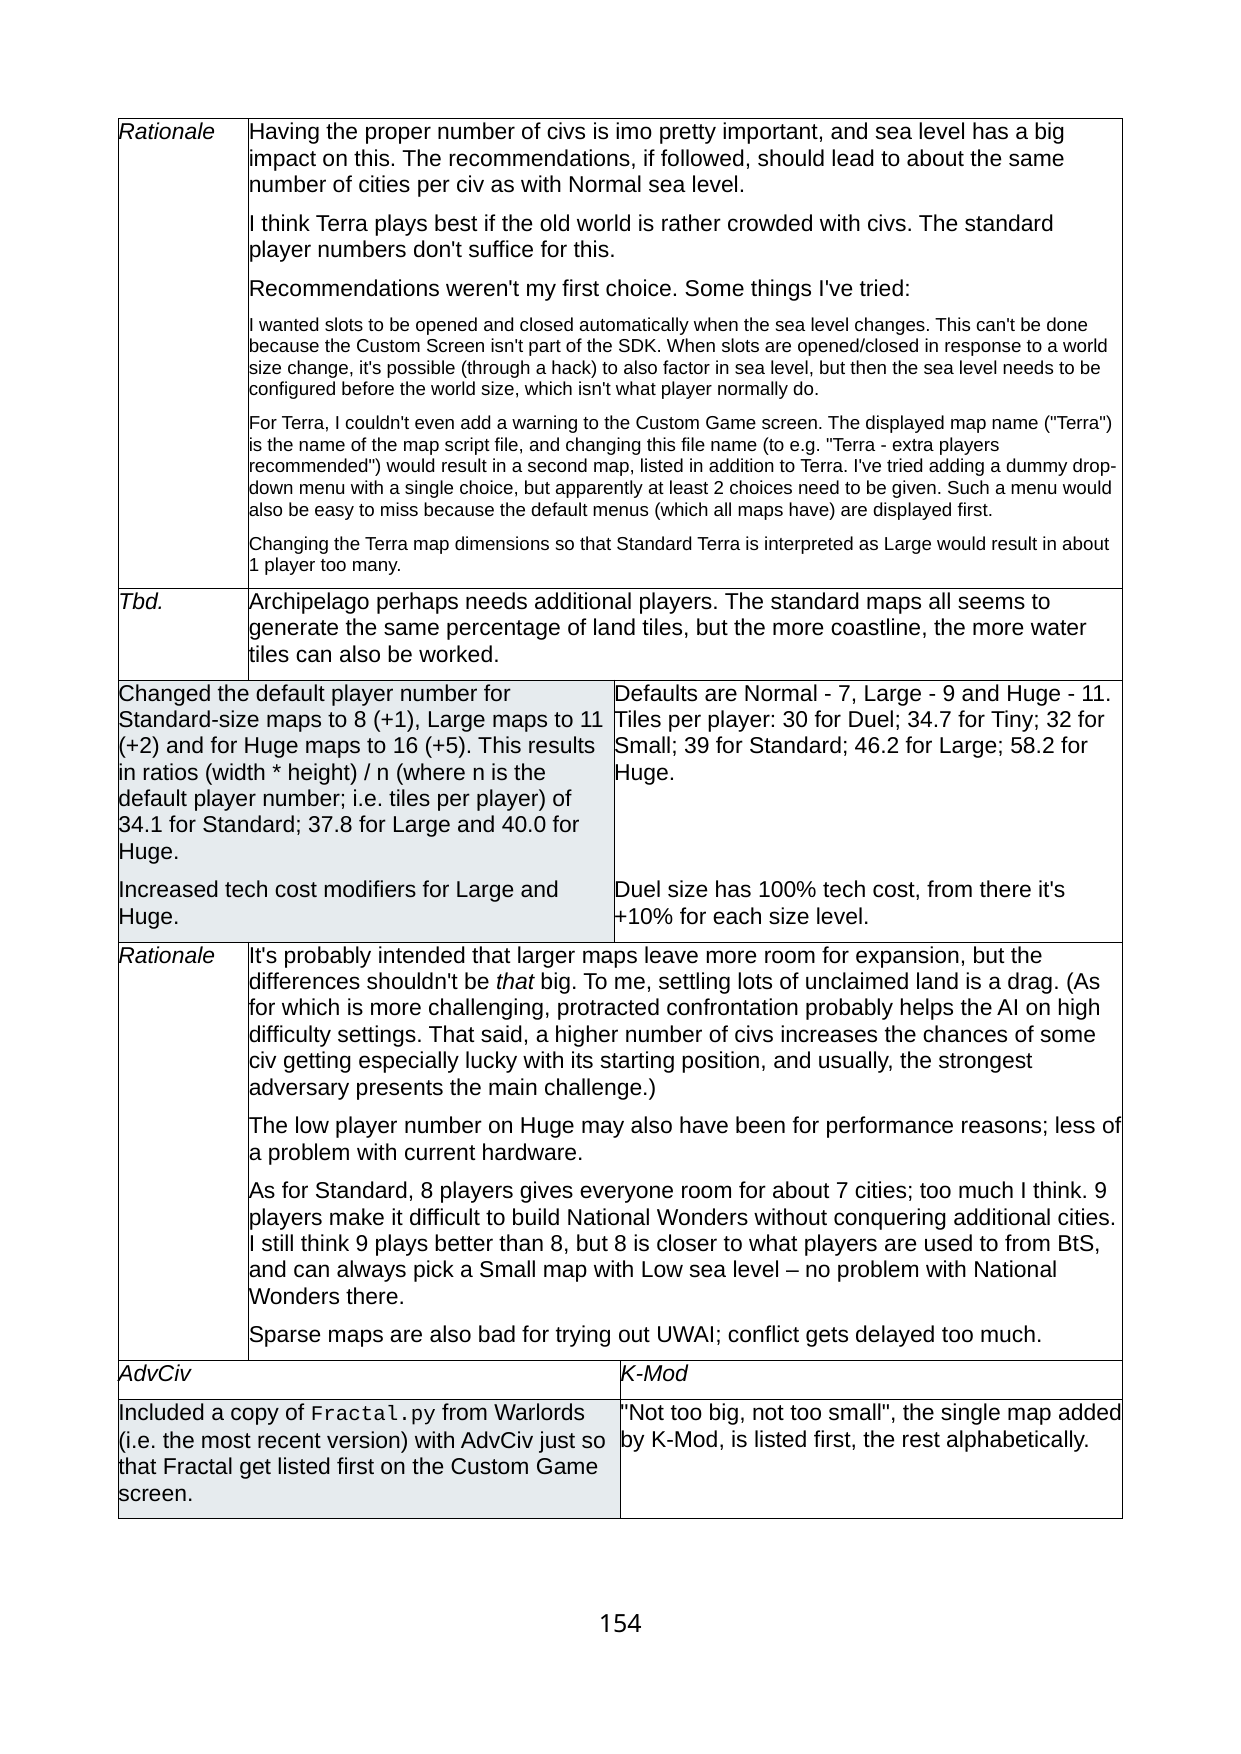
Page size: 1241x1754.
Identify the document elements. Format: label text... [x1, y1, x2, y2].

table_cell Defaults are Normal - 7, Large - 9 and Huge - 11. Tiles per player: 30 for Duel; 34.7 for Tiny; 32 for Small; 39 for Standard; 46.2 for Large; 58.2 for Huge. Duel size has 100% tech cost, from there it's +10% for each size level. [615, 681, 1122, 942]
table_cell "Not too big, not too small", the single map added by K-Mod, is listed first, the rest alphabetically. [621, 1400, 1122, 1518]
table_cell Archipelago perhaps needs additional players. The standard maps all seems to generate the same percentage of land tiles, but the more coastline, the more water tiles can also be worked. [249, 589, 1122, 679]
table_cell AdvCiv [119, 1361, 620, 1399]
table_cell Changed the default player number for Standard-size maps to 8 (+1), Large maps to 11 (+2) and for Huge maps to 16 (+5). This results in ratios (width * height) / n (where n is the default player number; i.e. tiles per player) of 34.1 for Standard; 37.8 for Large and 40.0 for Huge. Increased tech cost modifiers for Large and Huge. [119, 681, 614, 942]
table_cell It's probably intended that larger maps leave more room for expansion, but the differences shouldn't be that big. To me, settling lots of unclaimed land is a drag. (As for which is more challenging, protracted confrontation probably helps the AI on high difficulty settings. That said, a higher number of civs increases the chances of some civ getting especially lucky with its starting position, and usually, the strongest adversary presents the main challenge.) The low player number on Huge may also have been for performance reasons; less of a problem with current hardware. As for Standard, 8 players gives everyone room for about 7 cities; too much I think. 9 players make it difficult to build National Wonders without conquering additional cities. I still think 9 plays better than 8, but 8 is closer to what players are used to from BtS, and can always pick a Small map with Low sea level – no problem with National Wonders there. Sparse maps are also bad for trying out UWAI; conflict gets delayed too much. [249, 943, 1122, 1360]
table_cell K-Mod [621, 1361, 1122, 1399]
table_cell Rationale [119, 943, 248, 1360]
table_cell Tbd. [119, 589, 248, 679]
table_cell Included a copy of Fractal.py from Warlords (i.e. the most recent version) with AdvCiv just so that Fractal get listed first on the Custom Game screen. [119, 1400, 620, 1518]
table_cell Having the proper number of civs is imo pretty important, and sea level has a big impact on this. The recommendations, if followed, should lead to about the same number of cities per civ as with Normal sea level. I think Terra plays best if the old world is rather crowded with civs. The standard player numbers don't suffice for this. Recommendations weren't my first choice. Some things I've tried: I wanted slots to be opened and closed automatically when the sea level changes. This can't be done because the Custom Screen isn't part of the SDK. When slots are opened/closed in response to a world size change, it's possible (through a hack) to also factor in sea level, but then the sea level needs to be configured before the world size, which isn't what player normally do. For Terra, I couldn't even add a warning to the Custom Game screen. The displayed map name ("Terra") is the name of the map script file, and changing this file name (to e.g. "Terra - extra players recommended") would result in a second map, listed in addition to Terra. I've tried adding a dummy drop-down menu with a single choice, but apparently at least 2 choices need to be given. Such a menu would also be easy to miss because the default menus (which all maps have) are displayed first. Changing the Terra map dimensions so that Standard Terra is interpreted as Large would result in about 1 player too many. [249, 119, 1122, 588]
table_cell Rationale [119, 119, 248, 588]
